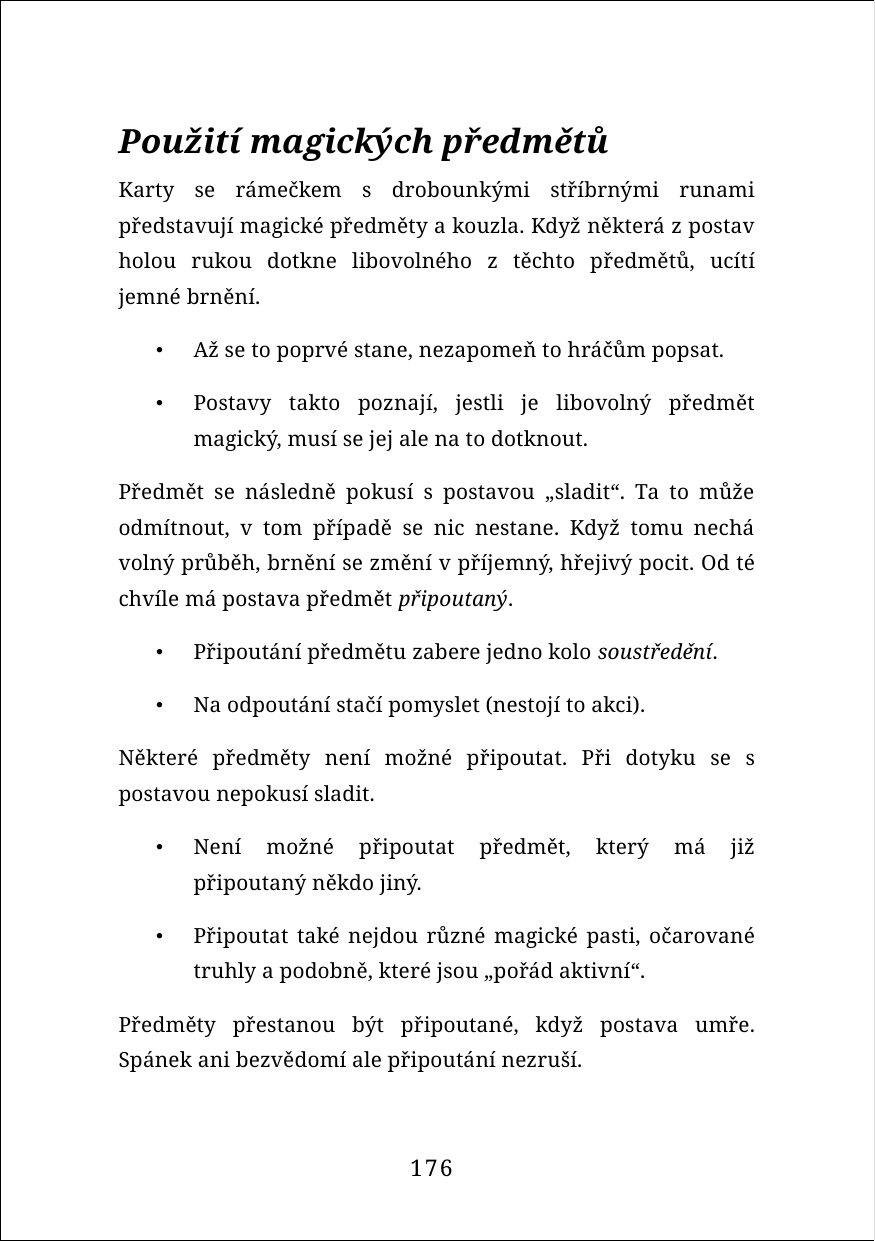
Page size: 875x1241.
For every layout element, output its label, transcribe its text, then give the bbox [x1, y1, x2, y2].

list Na odpoutání stačí pomyslet (nestojí to akci). [156, 690, 756, 719]
text Předmět se následně pokusí s postavou „sladit“. Ta to může odmítnout, v tom případě se nic nestane. Když tomu nechá volný průběh, brnění se změní v příjemný, hřejivý pocit. Od té chvíle má postava předmět připoutaný. [118, 477, 756, 612]
list Až se to poprvé stane, nezapomeň to hráčům popsat. [156, 335, 756, 364]
list Připoutat také nejdou různé magické pasti, očarované truhly a podobně, které jsou „pořád aktivní“. [156, 921, 756, 985]
text Některé předměty není možné připoutat. Při dotyku se s postavou nepokusí sladit. [118, 743, 756, 807]
list Připoutání předmětu zabere jedno kolo soustředění. [156, 637, 756, 665]
subtitle Použití magických předmětů [118, 118, 756, 164]
list Postavy takto poznají, jestli je libovolný předmět magický, musí se jej ale na to dotknout. [156, 388, 756, 452]
list Není možné připoutat předmět, který má již připoutaný někdo jiný. [156, 832, 756, 896]
text Předměty přestanou být připoutané, když postava umře. Spánek ani bezvědomí ale připoutání nezruší. [118, 1010, 756, 1074]
text Karty se rámečkem s drobounkými stříbrnými runami představují magické předměty a kouzla. Když některá z postav holou rukou dotkne libovolného z těchto předmětů, ucítí jemné brnění. [118, 175, 756, 310]
